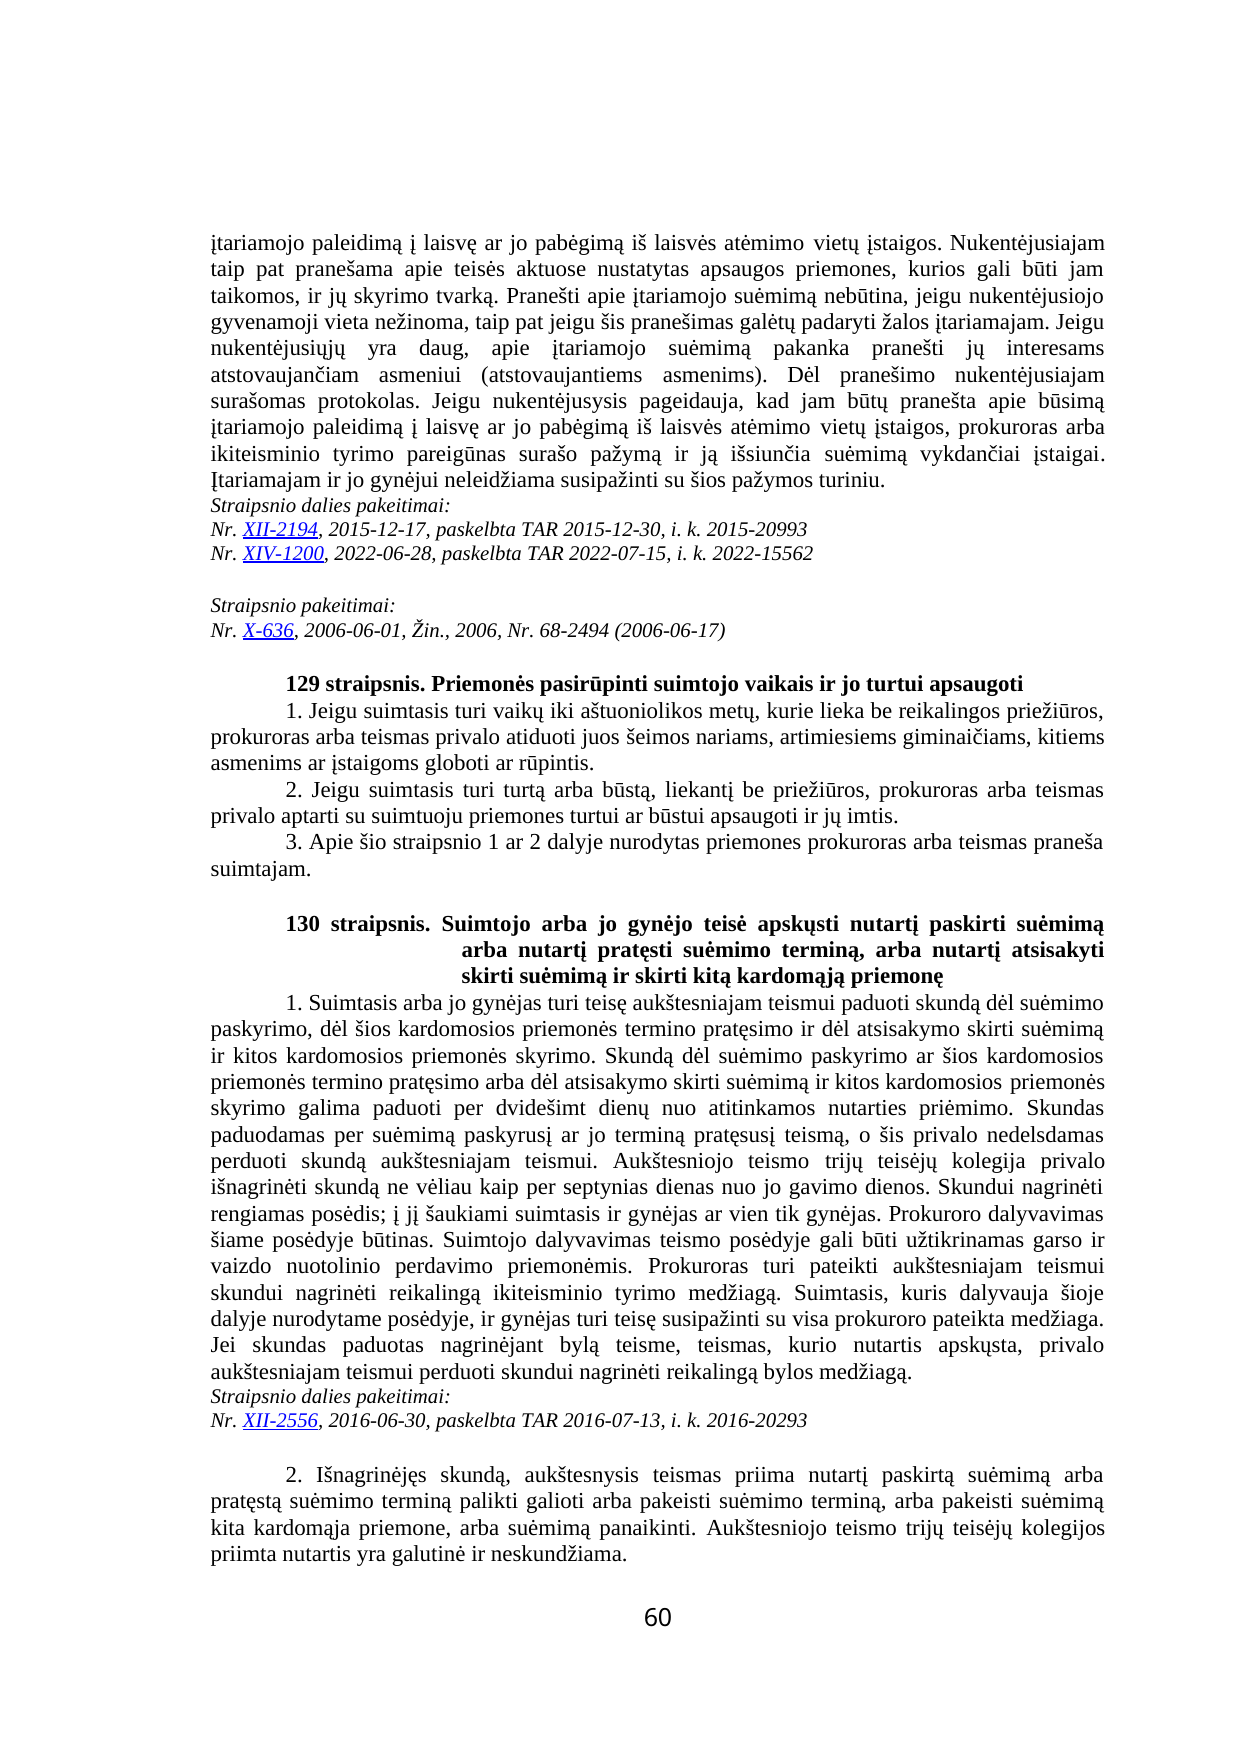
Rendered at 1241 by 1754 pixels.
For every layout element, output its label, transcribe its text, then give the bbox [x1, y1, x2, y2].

text Nr. X-636, 2006-06-01, Žin., 2006, Nr. 68-2494 (2006-06-17) [210, 617, 1105, 642]
text Straipsnio pakeitimai: [210, 593, 1105, 617]
text Nr. XIV-1200, 2022-06-28, paskelbta TAR 2022-07-15, i. k. 2022-15562 [210, 541, 1105, 565]
text 130 straipsnis. Suimtojo arba jo gynėjo teisė apskųsti nutartį paskirti suėmimą arba nutartį pratęsti suėmimo terminą, arba nutartį atsisakyti skirti suėmimą ir skirti kitą kardomąją priemonę [285, 910, 1105, 989]
text 129 straipsnis. Priemonės pasirūpinti suimtojo vaikais ir jo turtui apsaugoti [210, 670, 1105, 697]
text 1. Jeigu suimtasis turi vaikų iki aštuoniolikos metų, kurie lieka be reikalingos priežiūros, prokuroras arba teismas privalo atiduoti juos šeimos nariams, artimiesiems giminaičiams, kitiems asmenims ar įstaigoms globoti ar rūpintis. [210, 697, 1105, 776]
text Straipsnio dalies pakeitimai: [210, 492, 1105, 517]
text 1. Suimtasis arba jo gynėjas turi teisę aukštesniajam teismui paduoti skundą dėl suėmimo paskyrimo, dėl šios kardomosios priemonės termino pratęsimo ir dėl atsisakymo skirti suėmimą ir kitos kardomosios priemonės skyrimo. Skundą dėl suėmimo paskyrimo ar šios kardomosios priemonės termino pratęsimo arba dėl atsisakymo skirti suėmimą ir kitos kardomosios priemonės skyrimo galima paduoti per dvidešimt dienų nuo atitinkamos nutarties priėmimo. Skundas paduodamas per suėmimą paskyrusį ar jo terminą pratęsusį teismą, o šis privalo nedelsdamas perduoti skundą aukštesniajam teismui. Aukštesniojo teismo trijų teisėjų kolegija privalo išnagrinėti skundą ne vėliau kaip per septynias dienas nuo jo gavimo dienos. Skundui nagrinėti rengiamas posėdis; į jį šaukiami suimtasis ir gynėjas ar vien tik gynėjas. Prokuroro dalyvavimas šiame posėdyje būtinas. Suimtojo dalyvavimas teismo posėdyje gali būti užtikrinamas garso ir vaizdo nuotolinio perdavimo priemonėmis. Prokuroras turi pateikti aukštesniajam teismui skundui nagrinėti reikalingą ikiteisminio tyrimo medžiagą. Suimtasis, kuris dalyvauja šioje dalyje nurodytame posėdyje, ir gynėjas turi teisę susipažinti su visa prokuroro pateikta medžiaga. Jei skundas paduotas nagrinėjant bylą teisme, teismas, kurio nutartis apskųsta, privalo aukštesniajam teismui perduoti skundui nagrinėti reikalingą bylos medžiagą. [210, 989, 1105, 1384]
text 2. Išnagrinėjęs skundą, aukštesnysis teismas priima nutartį paskirtą suėmimą arba pratęstą suėmimo terminą palikti galioti arba pakeisti suėmimo terminą, arba pakeisti suėmimą kita kardomąja priemone, arba suėmimą panaikinti. Aukštesniojo teismo trijų teisėjų kolegijos priimta nutartis yra galutinė ir neskundžiama. [210, 1461, 1105, 1567]
text Straipsnio dalies pakeitimai: [210, 1384, 1105, 1408]
text 3. Apie šio straipsnio 1 ar 2 dalyje nurodytas priemones prokuroras arba teismas praneša suimtajam. [210, 828, 1105, 881]
text 2. Jeigu suimtasis turi turtą arba būstą, liekantį be priežiūros, prokuroras arba teismas privalo aptarti su suimtuoju priemones turtui ar būstui apsaugoti ir jų imtis. [210, 776, 1105, 828]
text Nr. XII-2556, 2016-06-30, paskelbta TAR 2016-07-13, i. k. 2016-20293 [210, 1408, 1105, 1432]
text Nr. XII-2194, 2015-12-17, paskelbta TAR 2015-12-30, i. k. 2015-20993 [210, 517, 1105, 541]
text įtariamojo paleidimą į laisvę ar jo pabėgimą iš laisvės atėmimo vietų įstaigos. Nukentėjusiajam taip pat pranešama apie teisės aktuose nustatytas apsaugos priemones, kurios gali būti jam taikomos, ir jų skyrimo tvarką. Pranešti apie įtariamojo suėmimą nebūtina, jeigu nukentėjusiojo gyvenamoji vieta nežinoma, taip pat jeigu šis pranešimas galėtų padaryti žalos įtariamajam. Jeigu nukentėjusiųjų yra daug, apie įtariamojo suėmimą pakanka pranešti jų interesams atstovaujančiam asmeniui (atstovaujantiems asmenims). Dėl pranešimo nukentėjusiajam surašomas protokolas. Jeigu nukentėjusysis pageidauja, kad jam būtų pranešta apie būsimą įtariamojo paleidimą į laisvę ar jo pabėgimą iš laisvės atėmimo vietų įstaigos, prokuroras arba ikiteisminio tyrimo pareigūnas surašo pažymą ir ją išsiunčia suėmimą vykdančiai įstaigai. Įtariamajam ir jo gynėjui neleidžiama susipažinti su šios pažymos turiniu. [210, 229, 1105, 492]
